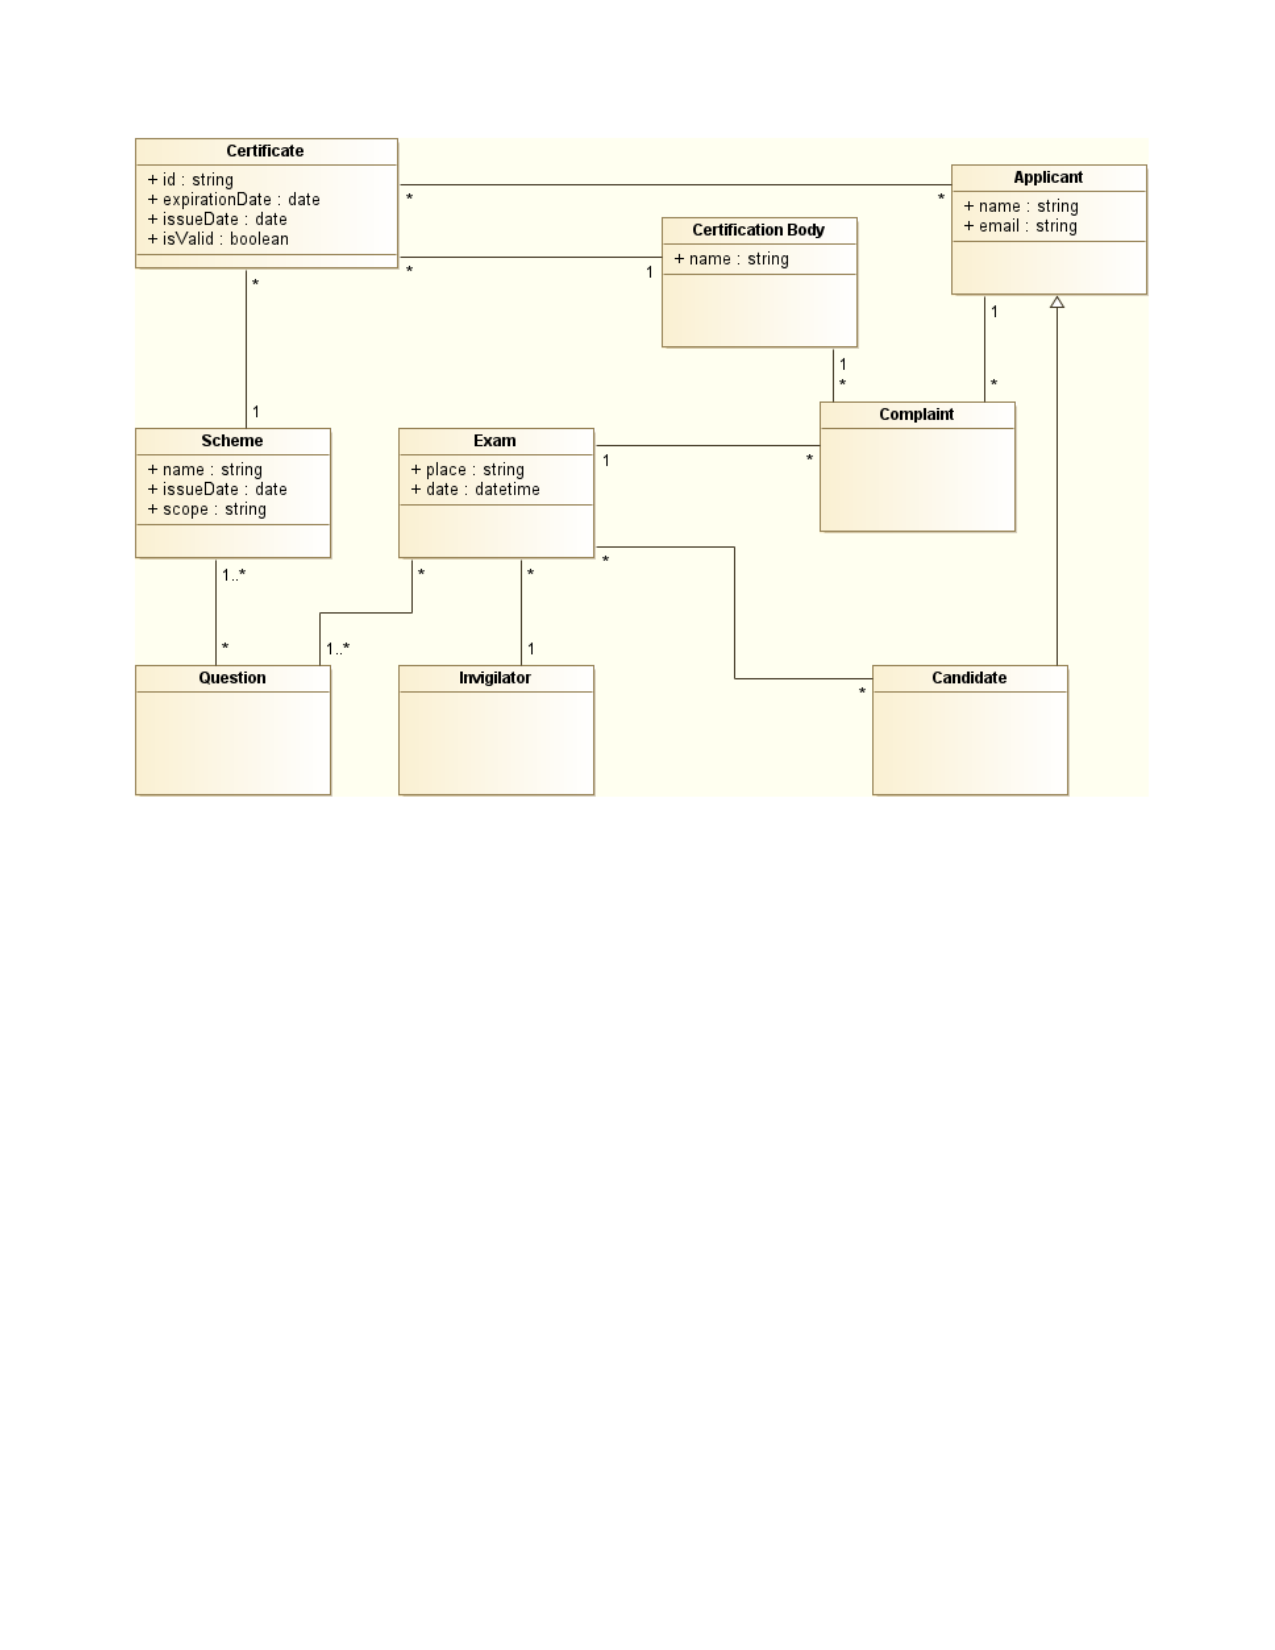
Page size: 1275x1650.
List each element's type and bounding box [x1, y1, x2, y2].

picture [122, 125, 1162, 810]
